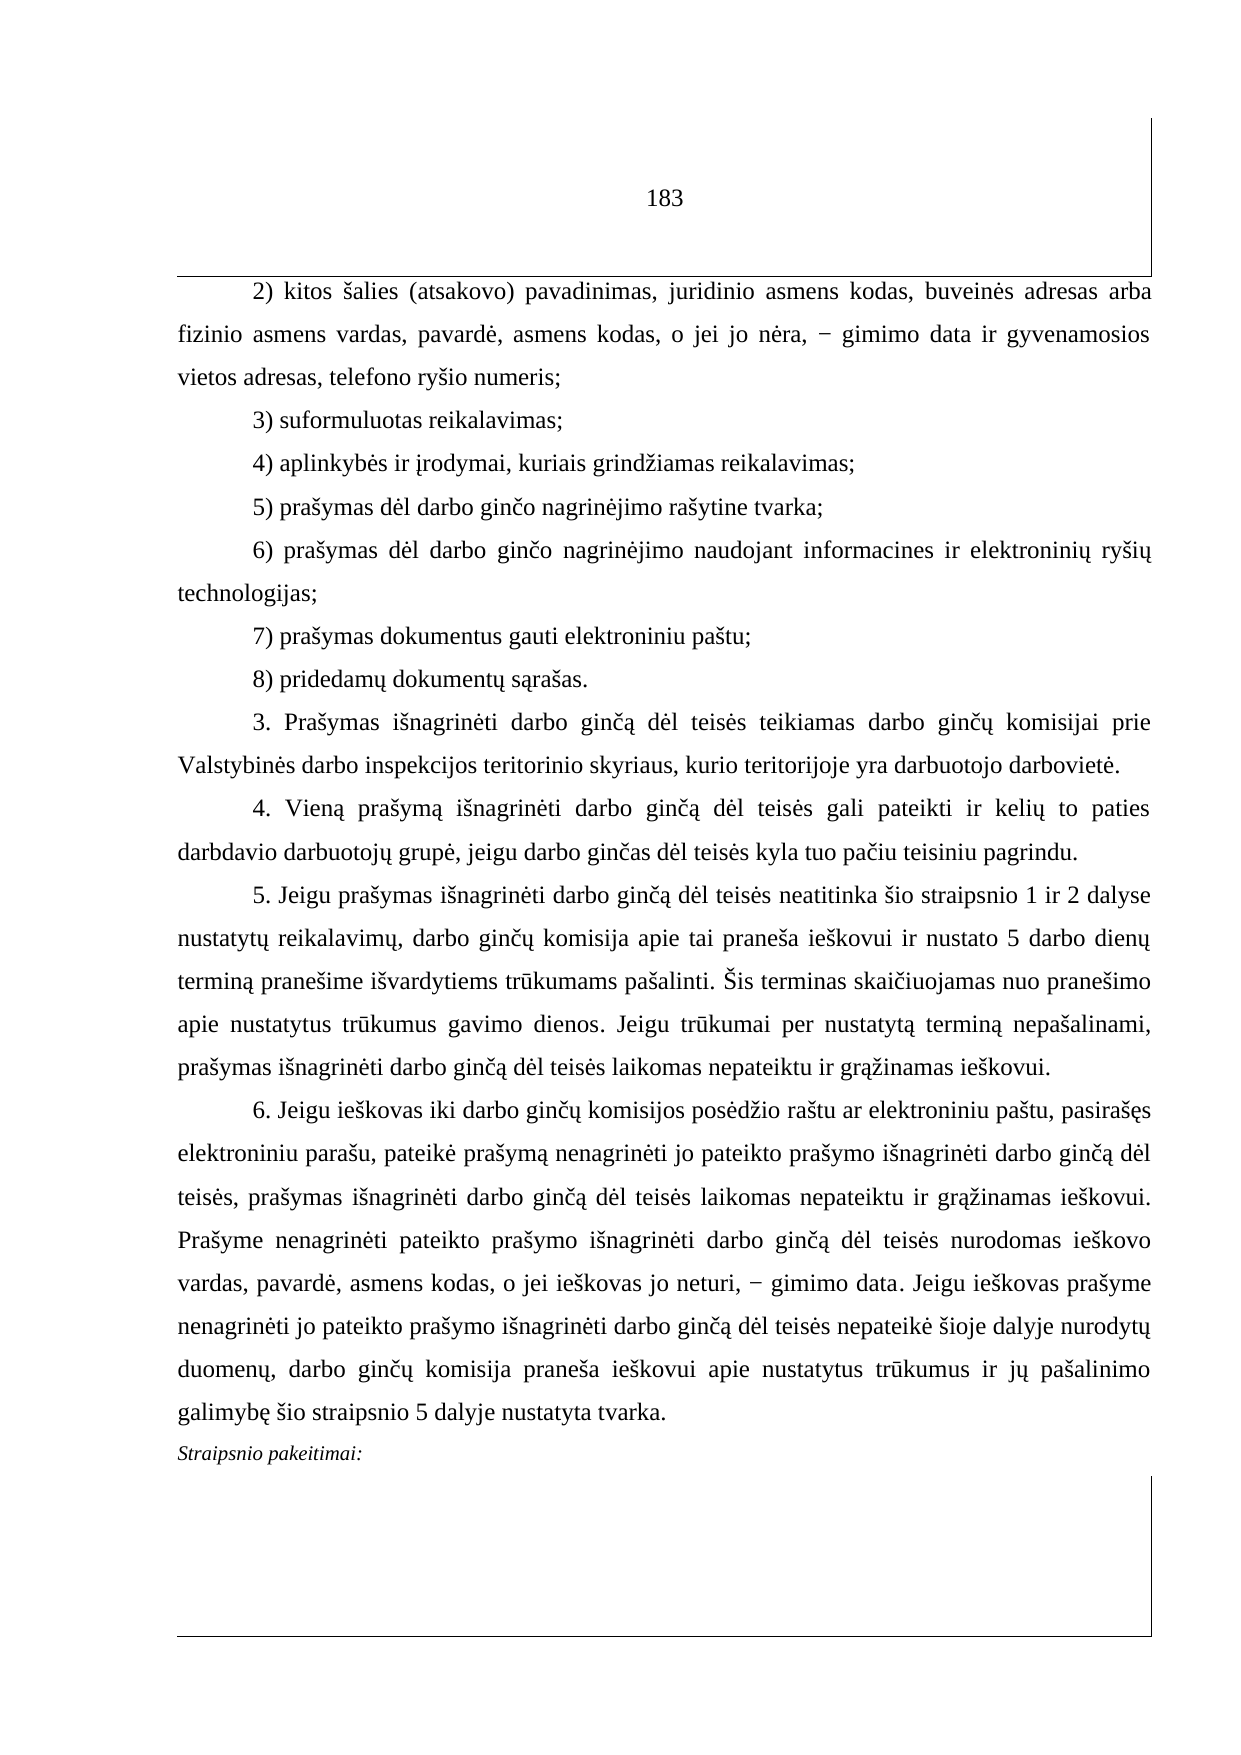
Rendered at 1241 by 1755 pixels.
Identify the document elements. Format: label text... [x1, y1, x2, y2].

text 5. Jeigu prašymas išnagrinėti darbo ginčą dėl teisės neatitinka šio straipsnio 1 ir 2 dalyse nustatytų reikalavimų, darbo ginčų komisija apie tai praneša ieškovui ir nustato 5 darbo dienų terminą pranešime išvardytiems trūkumams pašalinti. Šis terminas skaičiuojamas nuo pranešimo apie nustatytus trūkumus gavimo dienos. Jeigu trūkumai per nustatytą terminą nepašalinami, prašymas išnagrinėti darbo ginčą dėl teisės laikomas nepateiktu ir grąžinamas ieškovui. [177, 880, 1152, 1081]
text 5) prašymas dėl darbo ginčo nagrinėjimo rašytine tvarka; [177, 492, 1152, 520]
text 7) prašymas dokumentus gauti elektroniniu paštu; [177, 621, 1152, 650]
text 6) prašymas dėl darbo ginčo nagrinėjimo naudojant informacines ir elektroninių ryšių technologijas; [177, 535, 1152, 607]
text 4. Vieną prašymą išnagrinėti darbo ginčą dėl teisės gali pateikti ir kelių to paties darbdavio darbuotojų grupė, jeigu darbo ginčas dėl teisės kyla tuo pačiu teisiniu pagrindu. [177, 793, 1152, 865]
text 3. Prašymas išnagrinėti darbo ginčą dėl teisės teikiamas darbo ginčų komisijai prie Valstybinės darbo inspekcijos teritorinio skyriaus, kurio teritorijoje yra darbuotojo darbovietė. [177, 707, 1152, 779]
text Straipsnio pakeitimai: [177, 1440, 1152, 1464]
text 8) pridedamų dokumentų sąrašas. [177, 664, 1152, 693]
text 3) suformuluotas reikalavimas; [177, 405, 1152, 434]
text 2) kitos šalies (atsakovo) pavadinimas, juridinio asmens kodas, buveinės adresas arba fizinio asmens vardas, pavardė, asmens kodas, o jei jo nėra, − gimimo data ir gyvenamosios vietos adresas, telefono ryšio numeris; [177, 276, 1152, 391]
text 4) aplinkybės ir įrodymai, kuriais grindžiamas reikalavimas; [177, 448, 1152, 477]
text 6. Jeigu ieškovas iki darbo ginčų komisijos posėdžio raštu ar elektroniniu paštu, pasirašęs elektroniniu parašu, pateikė prašymą nenagrinėti jo pateikto prašymo išnagrinėti darbo ginčą dėl teisės, prašymas išnagrinėti darbo ginčą dėl teisės laikomas nepateiktu ir grąžinamas ieškovui. Prašyme nenagrinėti pateikto prašymo išnagrinėti darbo ginčą dėl teisės nurodomas ieškovo vardas, pavardė, asmens kodas, o jei ieškovas jo neturi, − gimimo data. Jeigu ieškovas prašyme nenagrinėti jo pateikto prašymo išnagrinėti darbo ginčą dėl teisės nepateikė šioje dalyje nurodytų duomenų, darbo ginčų komisija praneša ieškovui apie nustatytus trūkumus ir jų pašalinimo galimybę šio straipsnio 5 dalyje nustatyta tvarka. [177, 1095, 1152, 1426]
